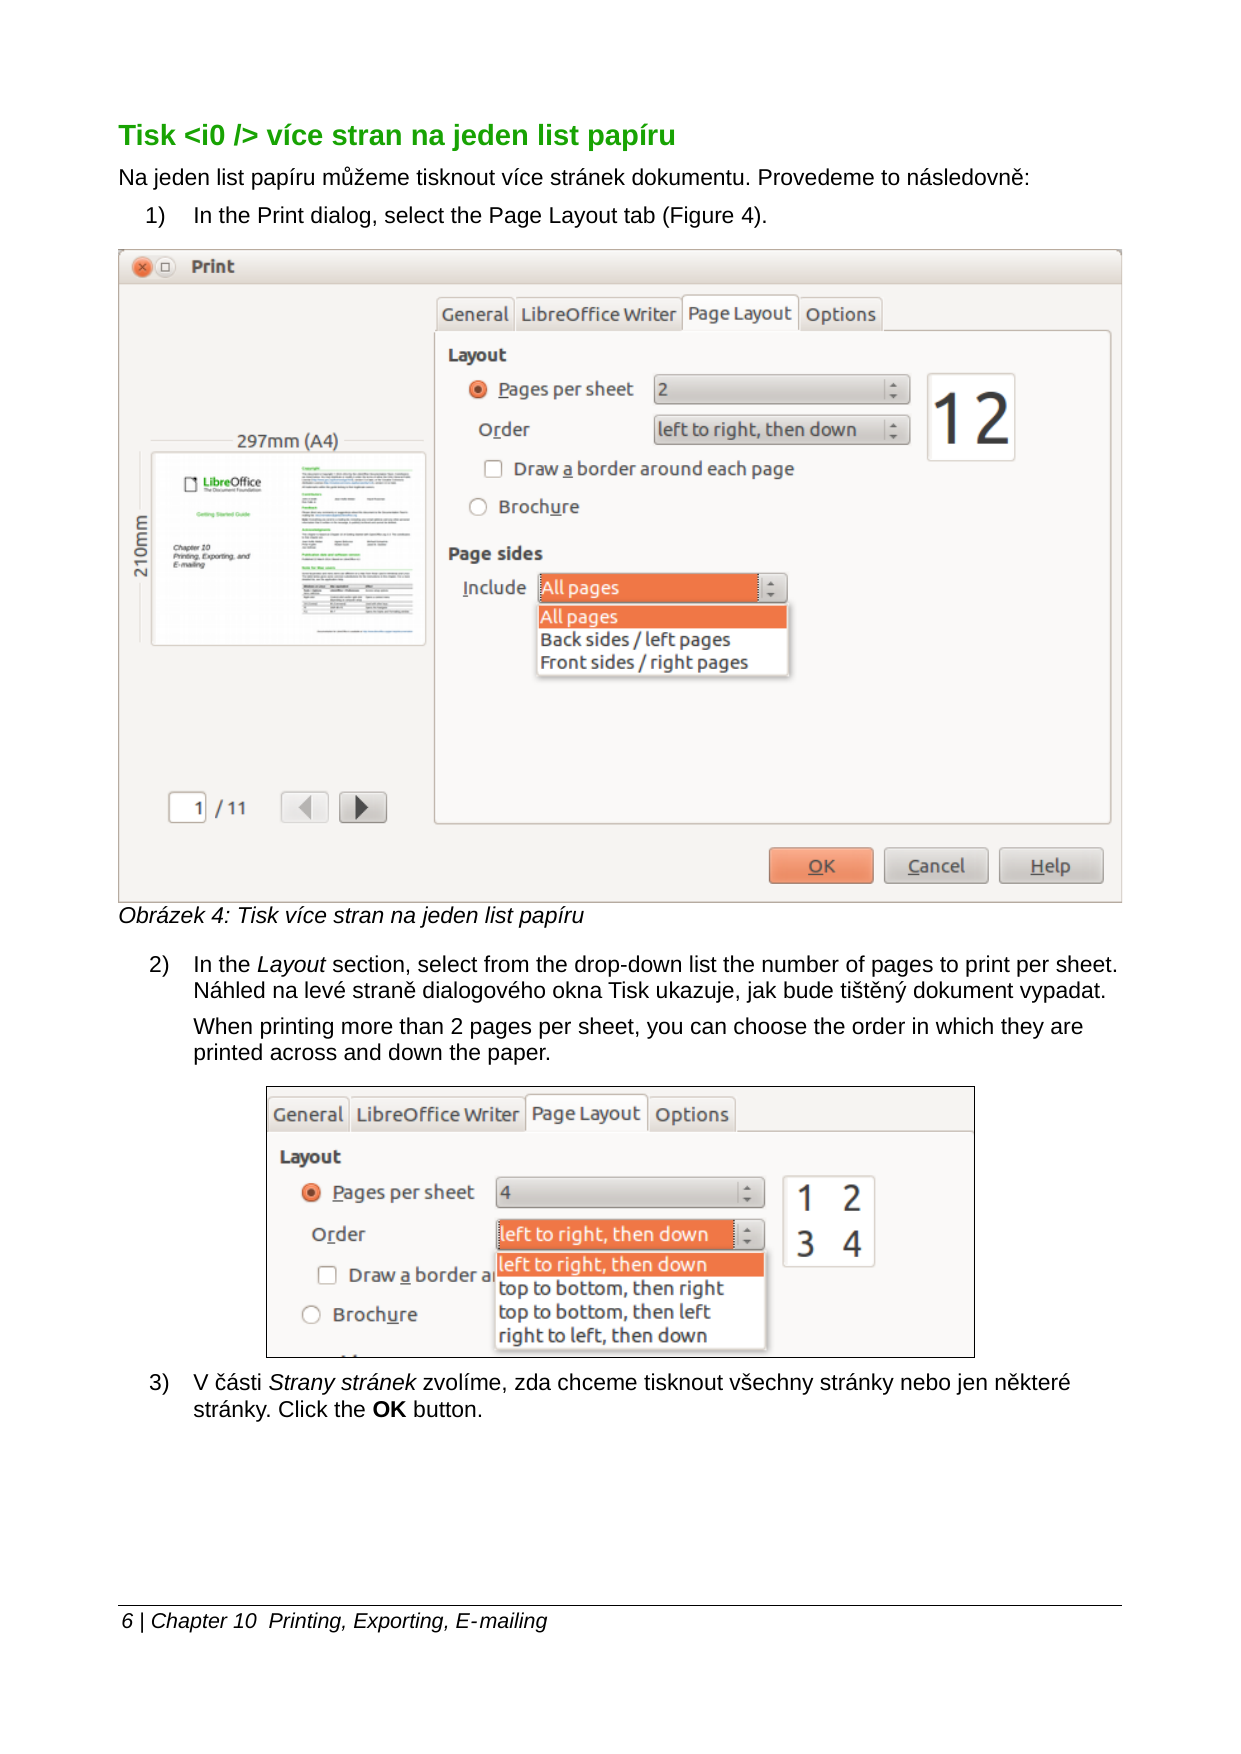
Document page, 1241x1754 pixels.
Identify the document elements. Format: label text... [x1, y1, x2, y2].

subtitle Tisk <i0 /> více stran na jeden list papíru [118, 118, 1122, 152]
picture [267, 1087, 974, 1357]
list When printing more than 2 pages per sheet, you can choose the order in which they are printed across and down the paper. [193, 1013, 1122, 1065]
list Na jeden list papíru můžeme tisknout více stránek dokumentu. Provedeme to následovně: [118, 163, 1122, 190]
list V části Strany stránek zvolíme, zda chceme tisknout všechny stránky nebo jen některé stránky. Click the OK button. [169, 1369, 1122, 1422]
picture [118, 249, 1123, 903]
list In the Layout section, select from the drop-down list the number of pages to print per sheet. Náhled na levé straně dialogového okna Tisk ukazuje, jak bude tištěný dokument vypadat. [169, 951, 1122, 1004]
list In the Print dialog, select the Page Layout tab (Figure 4). [165, 202, 1122, 229]
text Obrázek 4 : Tisk více stran na jeden list papíru [118, 903, 1122, 929]
